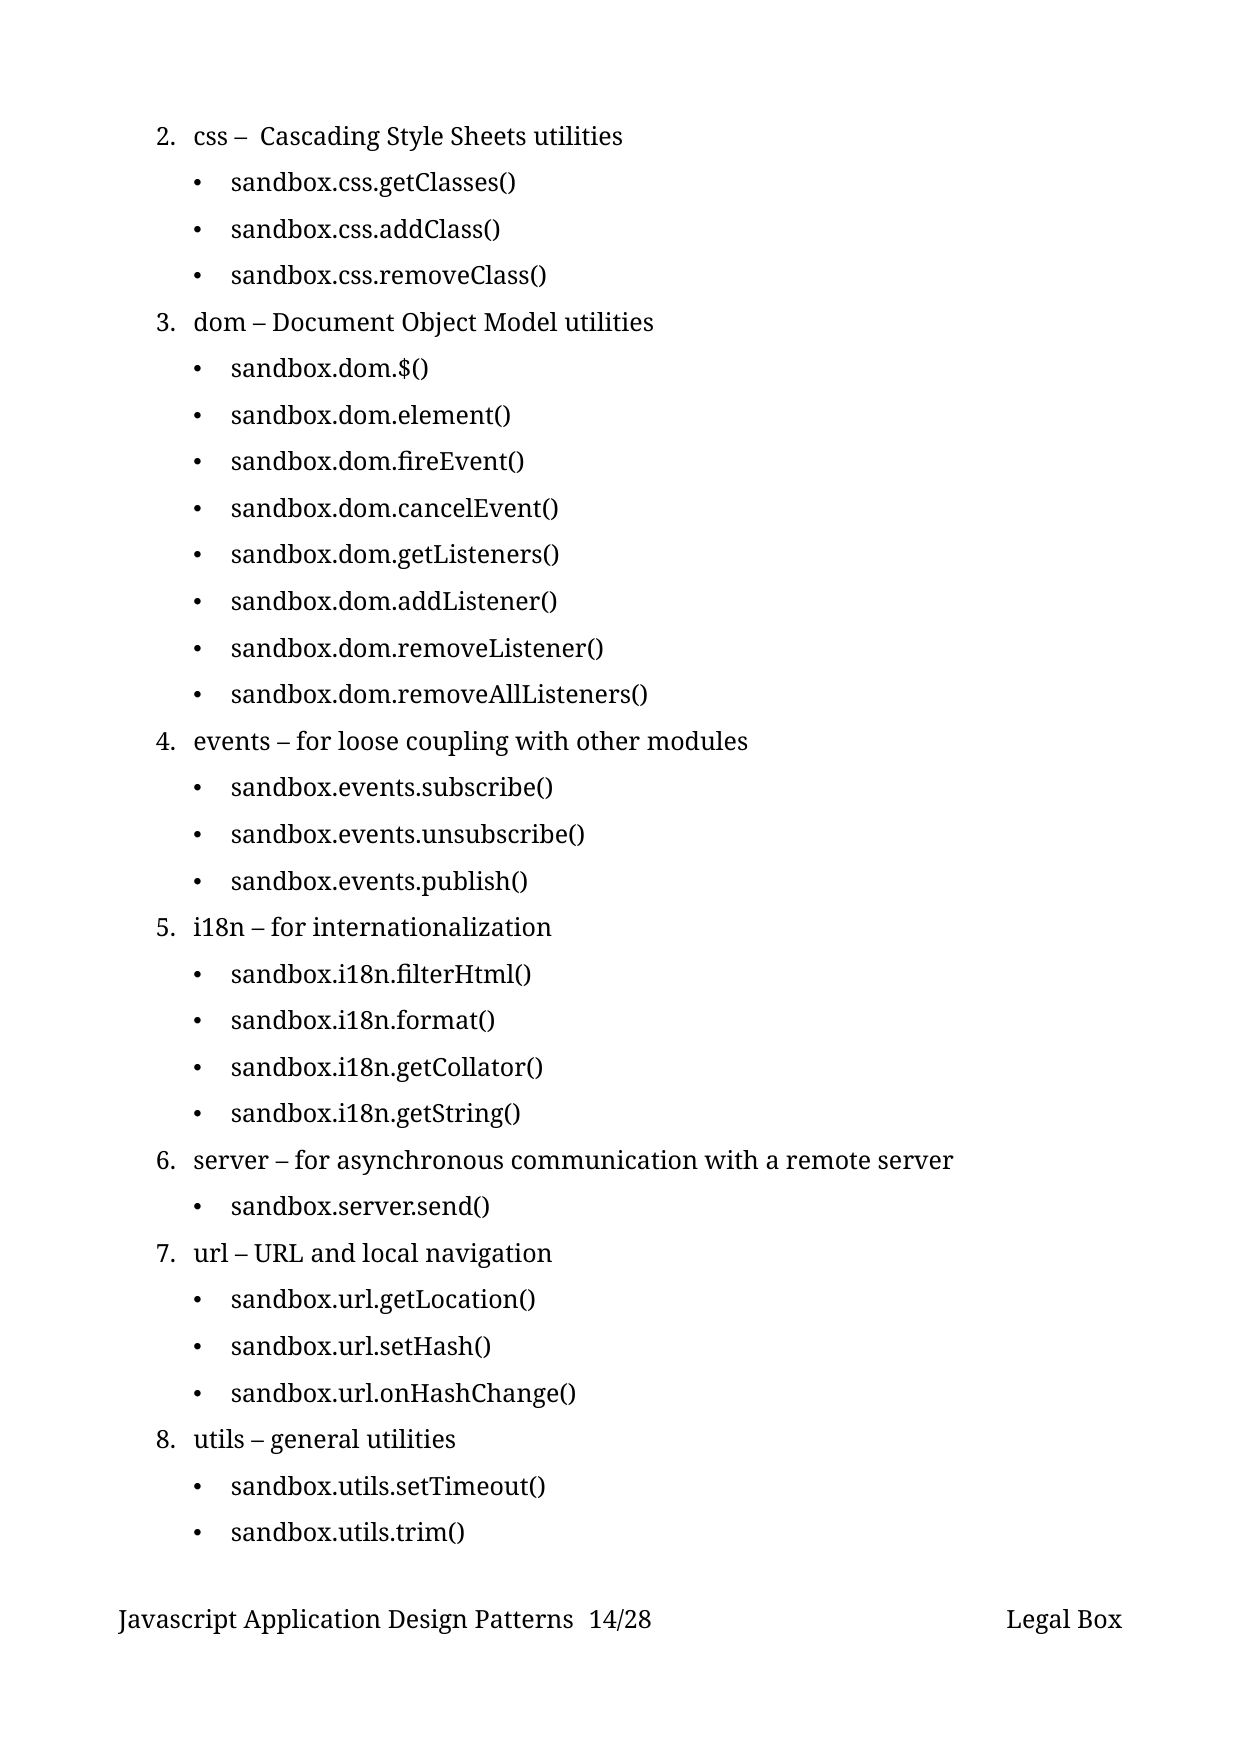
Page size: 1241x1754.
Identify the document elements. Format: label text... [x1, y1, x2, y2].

list sandbox.i18n.format() [193, 1003, 1122, 1037]
list sandbox.i18n.getString() [193, 1096, 1122, 1130]
list sandbox.utils.trim() [193, 1515, 1122, 1549]
list sandbox.dom.fireEvent() [193, 444, 1122, 478]
list sandbox.dom.getListeners() [193, 537, 1122, 571]
list sandbox.url.onHashChange() [193, 1375, 1122, 1409]
list sandbox.css.removeClass() [193, 258, 1122, 292]
list sandbox.utils.setTimeout() [193, 1468, 1122, 1502]
list server – for asynchronous communication with a remote server [156, 1142, 1122, 1177]
list sandbox.events.publish() [193, 863, 1122, 897]
list i18n – for internationalization [156, 910, 1122, 944]
list sandbox.events.unsubscribe() [193, 817, 1122, 851]
list url – URL and local navigation [156, 1236, 1122, 1270]
list sandbox.css.addClass() [193, 211, 1122, 245]
list sandbox.dom.addListener() [193, 584, 1122, 618]
list sandbox.css.getClasses() [193, 165, 1122, 199]
list sandbox.server.send() [193, 1189, 1122, 1223]
list sandbox.events.subscribe() [193, 770, 1122, 804]
list sandbox.dom.$() [193, 351, 1122, 385]
list sandbox.dom.cancelEvent() [193, 491, 1122, 525]
list sandbox.url.setHash() [193, 1329, 1122, 1363]
list sandbox.i18n.getCollator() [193, 1049, 1122, 1083]
list events – for loose coupling with other modules [156, 723, 1122, 757]
list sandbox.dom.removeAllListeners() [193, 677, 1122, 711]
list sandbox.i18n.filterHtml() [193, 956, 1122, 990]
list sandbox.dom.removeListener() [193, 630, 1122, 664]
list sandbox.url.getLocation() [193, 1282, 1122, 1316]
list utils – general utilities [156, 1422, 1122, 1456]
list dom – Document Object Model utilities [156, 304, 1122, 338]
list sandbox.dom.element() [193, 397, 1122, 432]
list css – Cascading Style Sheets utilities [156, 118, 1122, 152]
